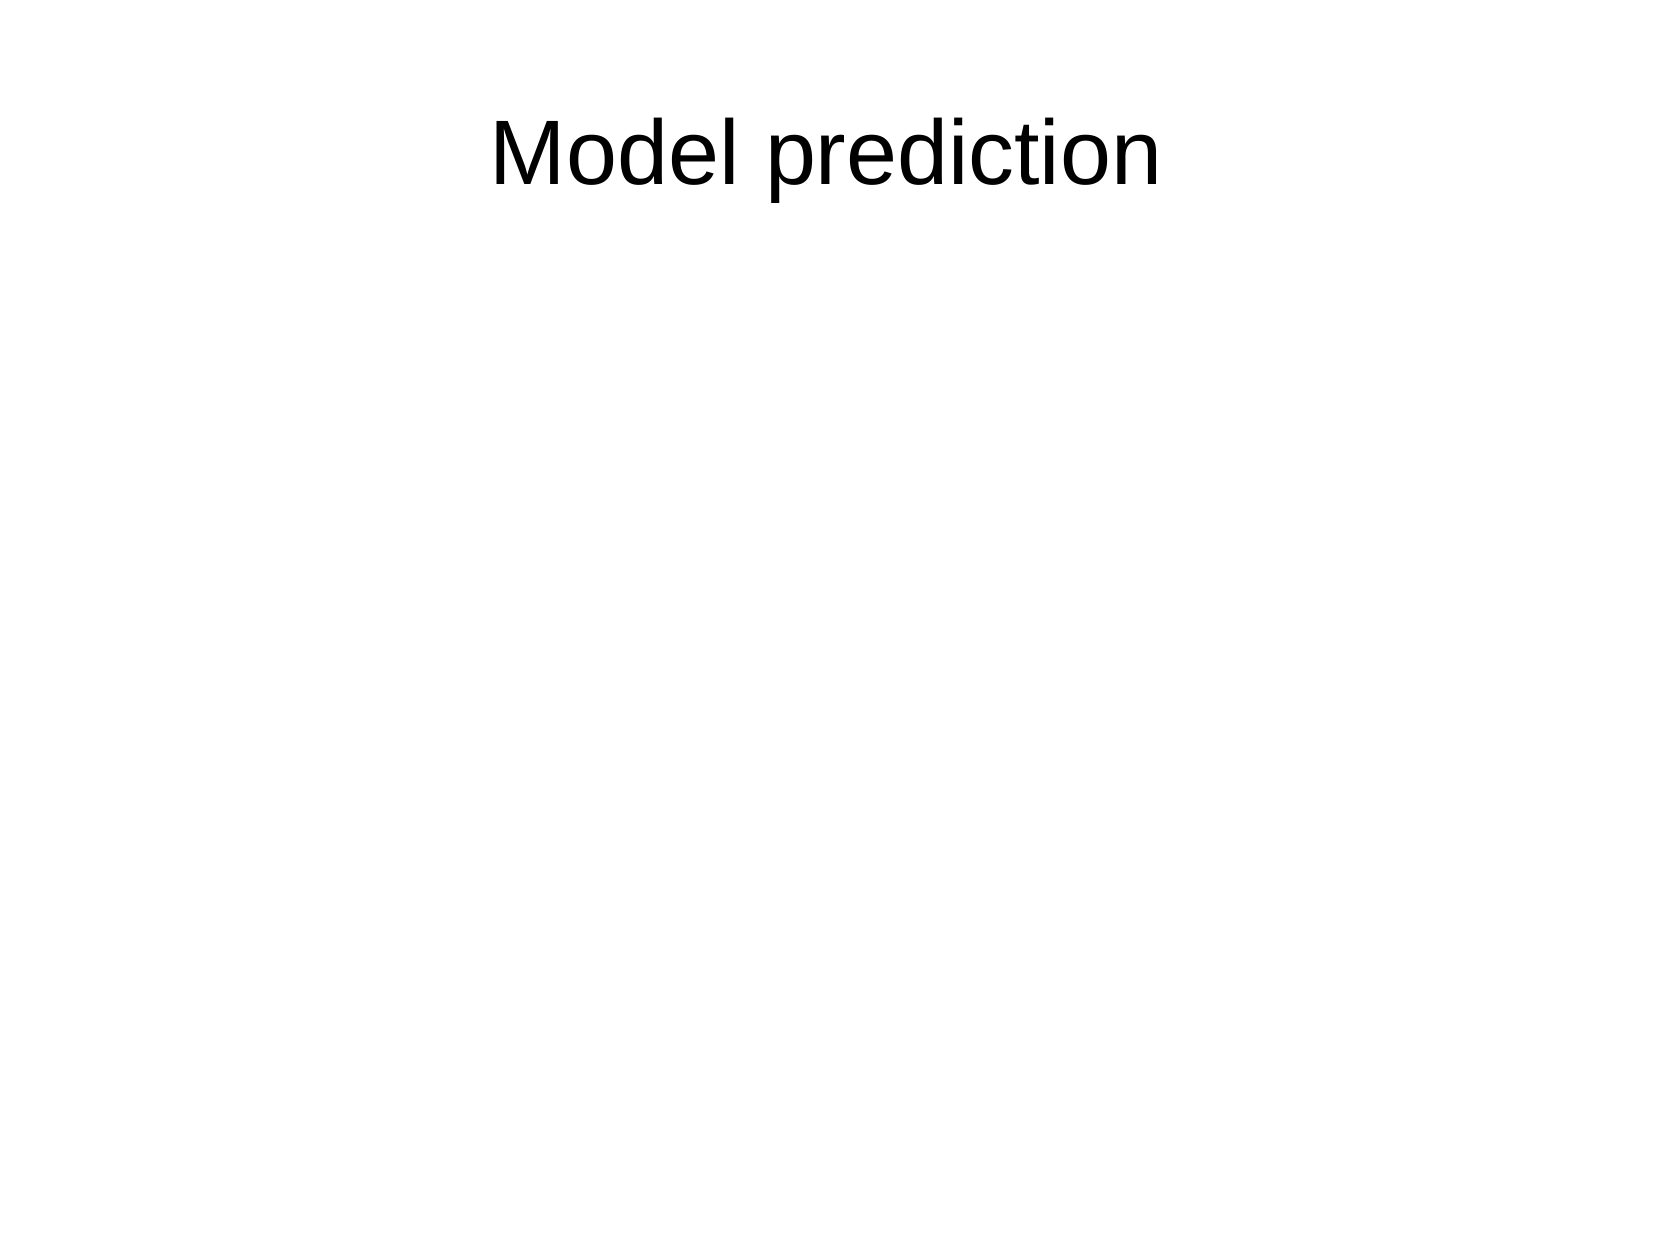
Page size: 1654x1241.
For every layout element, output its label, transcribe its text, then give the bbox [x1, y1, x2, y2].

title Model prediction [82, 49, 1571, 257]
